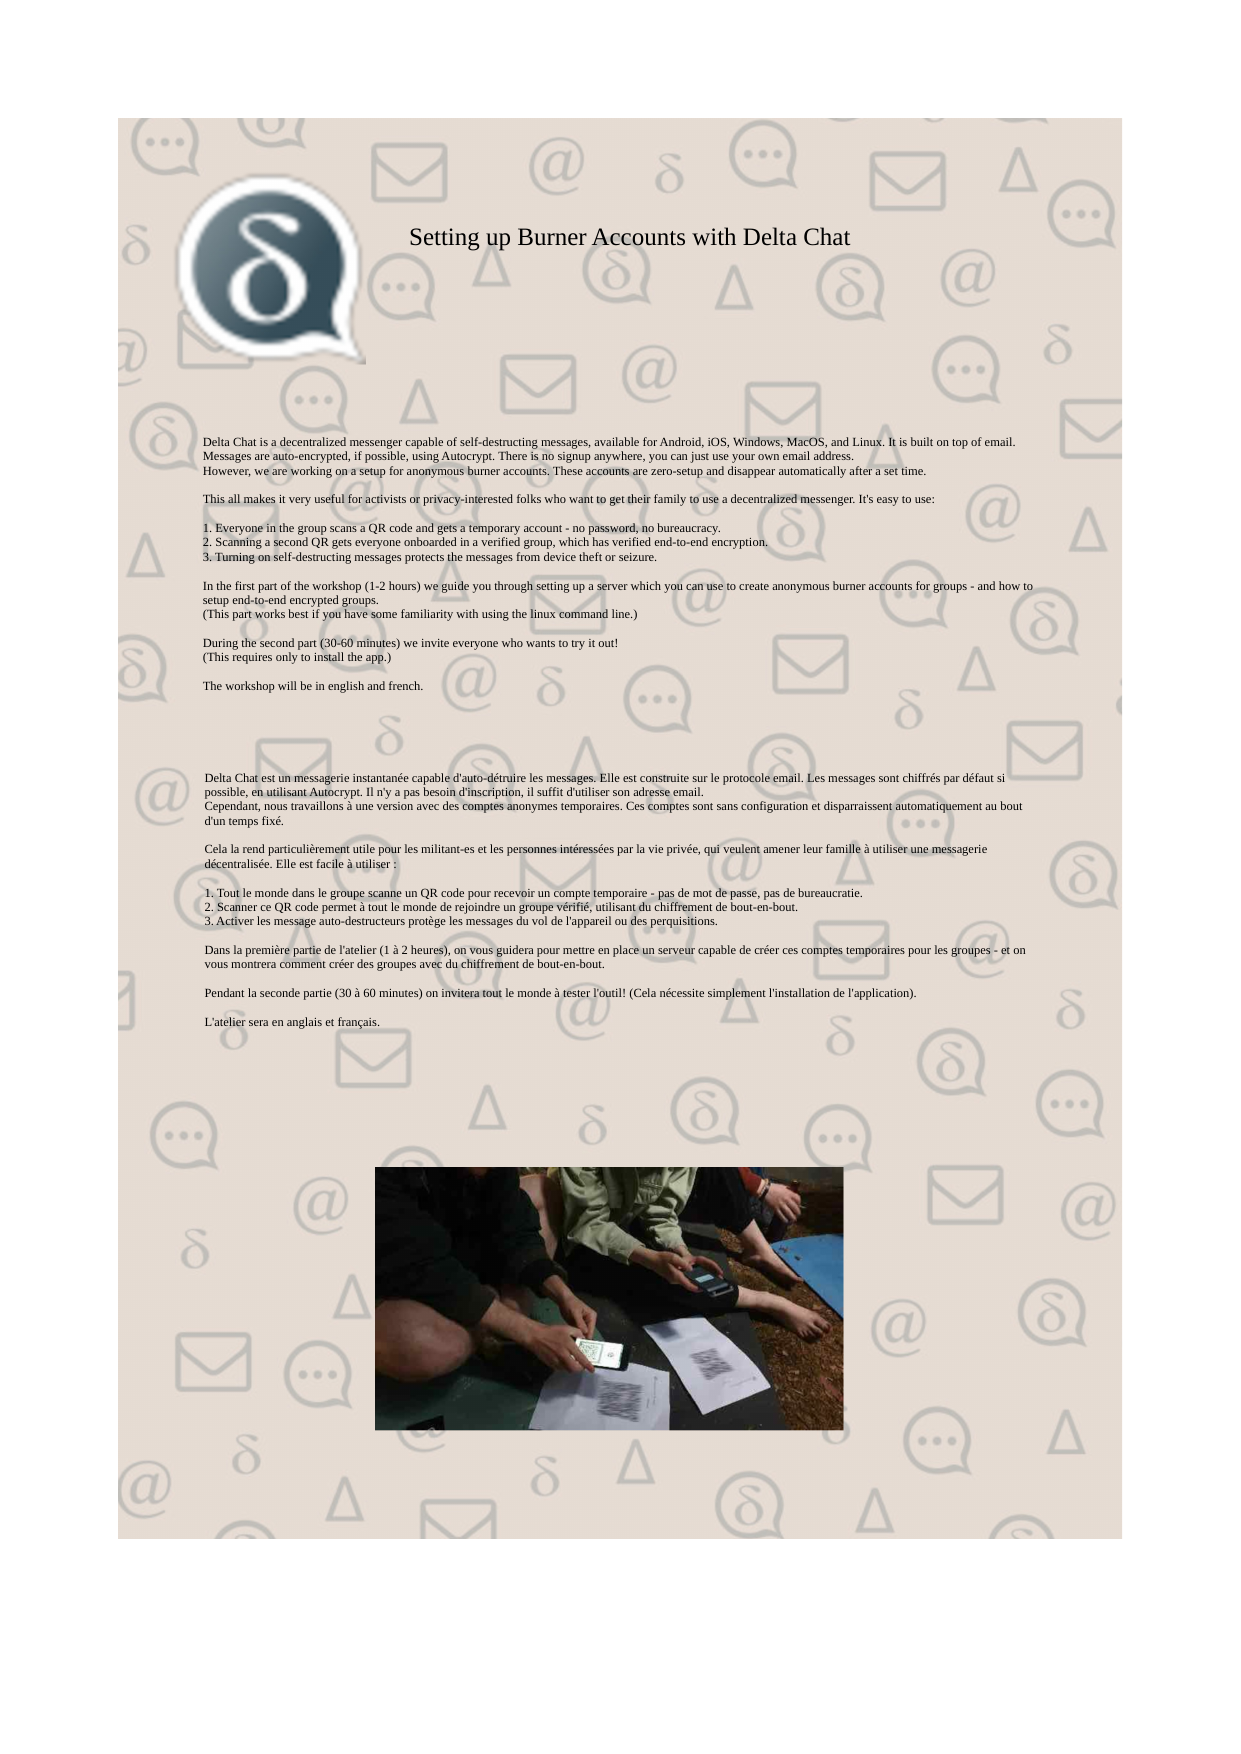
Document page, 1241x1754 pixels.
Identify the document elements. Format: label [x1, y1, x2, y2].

picture [118, 118, 1123, 1539]
